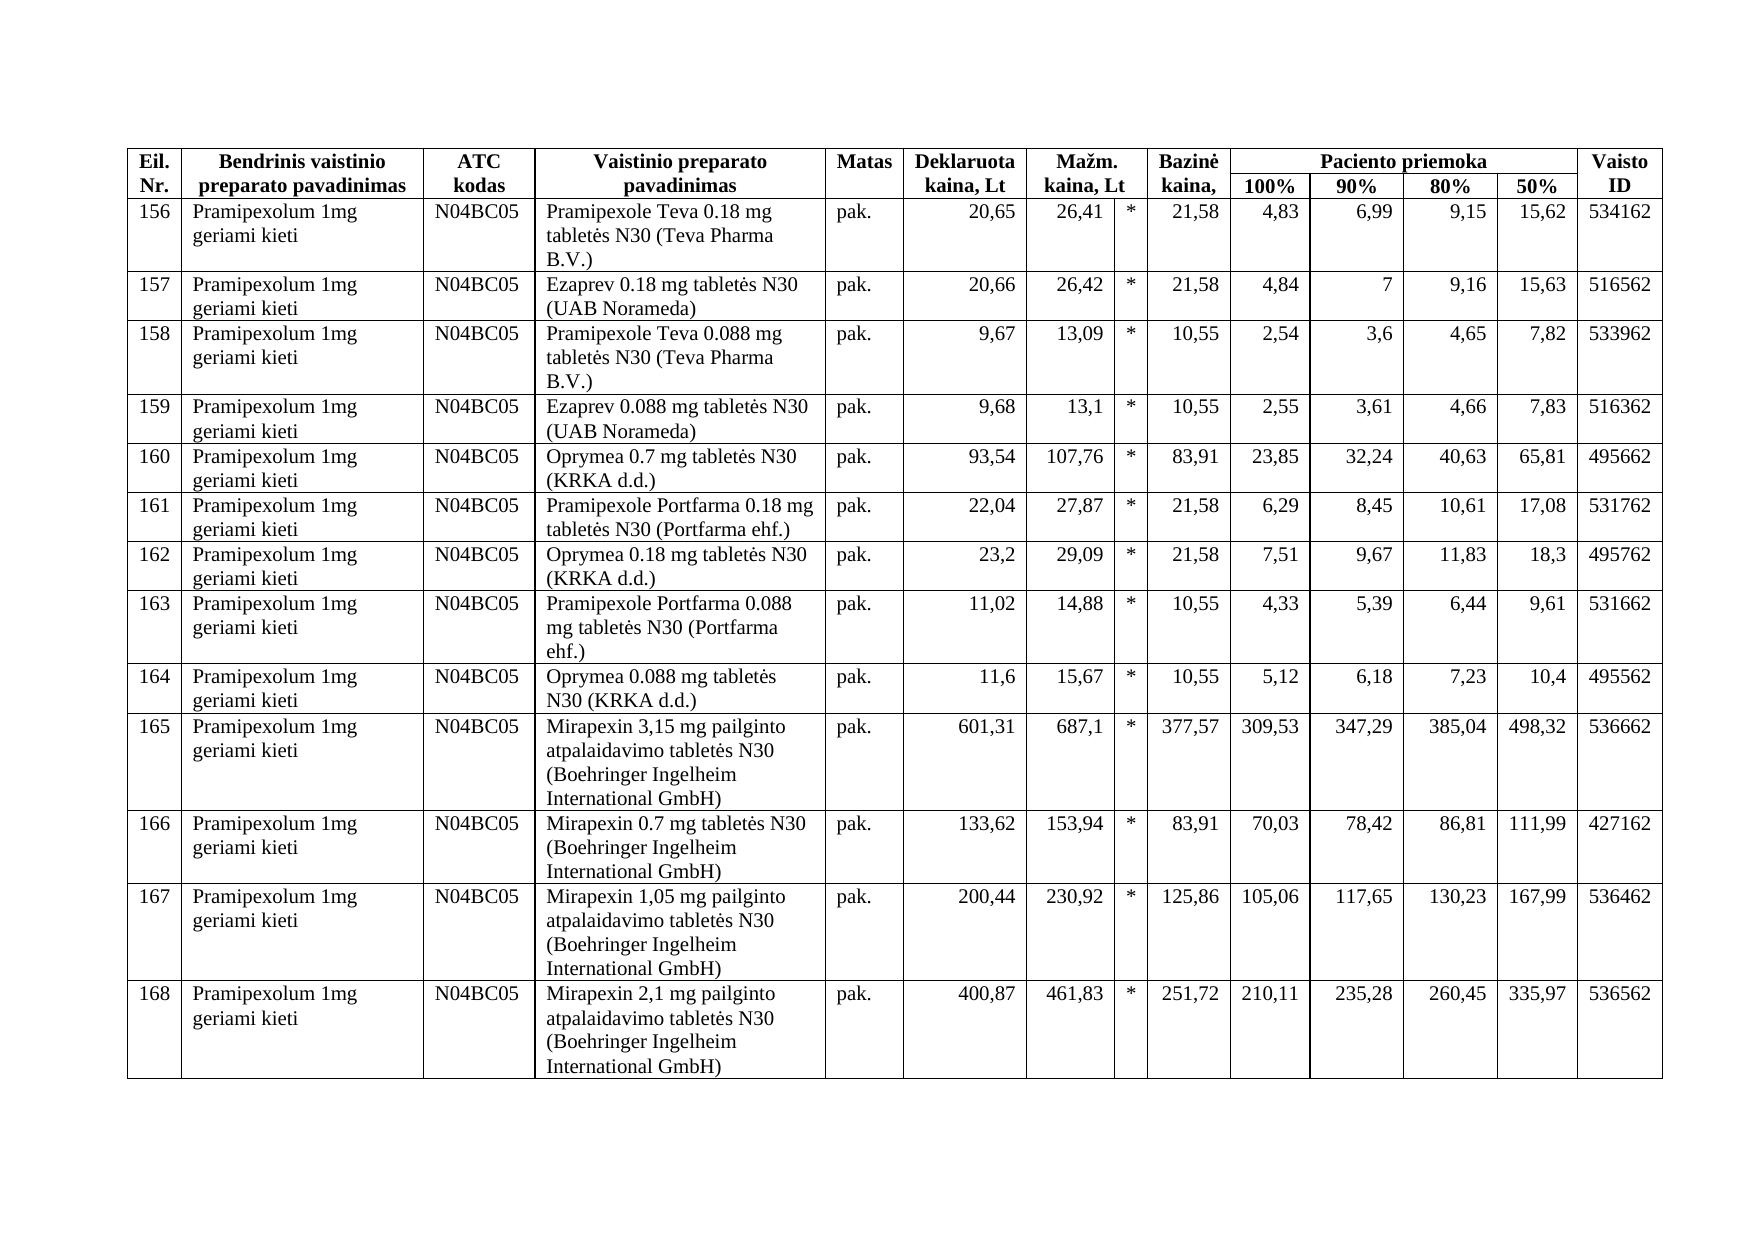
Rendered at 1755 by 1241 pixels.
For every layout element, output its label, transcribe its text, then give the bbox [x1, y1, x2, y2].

table_cell 20,65 [904, 199, 1026, 271]
table_cell 3,6 [1311, 321, 1403, 393]
table_cell 7 [1311, 272, 1403, 320]
table_cell 235,28 [1311, 981, 1403, 1078]
table_cell 534162 [1578, 199, 1662, 271]
table_cell 10,61 [1404, 493, 1497, 541]
table_cell 309,53 [1231, 714, 1309, 810]
table_cell 50% [1498, 174, 1577, 198]
table_cell Mirapexin 3,15 mg pailginto atpalaidavimo tabletės N30 (Boehringer Ingelheim International GmbH) [536, 714, 825, 810]
table_cell Pramipexolum 1mg geriami kieti [182, 981, 423, 1078]
table_cell pak. [826, 981, 903, 1078]
table_cell 2,54 [1231, 321, 1309, 393]
table_cell N04BC05 [424, 542, 534, 590]
table_cell N04BC05 [424, 395, 534, 443]
table_cell 461,83 [1027, 981, 1114, 1078]
table_cell 23,2 [904, 542, 1026, 590]
table_cell Pramipexolum 1mg geriami kieti [182, 884, 423, 980]
table_cell Pramipexolum 1mg geriami kieti [182, 493, 423, 541]
table_cell Pramipexolum 1mg geriami kieti [182, 542, 423, 590]
table_cell 6,29 [1231, 493, 1309, 541]
table_cell Ezaprev 0.18 mg tabletės N30 (UAB Norameda) [536, 272, 825, 320]
table_cell pak. [826, 714, 903, 810]
table_cell 531662 [1578, 591, 1662, 663]
table_cell * [1115, 542, 1147, 590]
table_cell Pramipexole Teva 0.088 mg tabletės N30 (Teva Pharma B.V.) [536, 321, 825, 393]
table_cell 3,61 [1311, 395, 1403, 443]
table_cell 20,66 [904, 272, 1026, 320]
table_cell 125,86 [1148, 884, 1230, 980]
table_cell 260,45 [1404, 981, 1497, 1078]
table_cell 495662 [1578, 444, 1662, 492]
table_cell 385,04 [1404, 714, 1497, 810]
table_cell Pramipexolum 1mg geriami kieti [182, 444, 423, 492]
table_cell 80% [1404, 174, 1497, 198]
table_cell 111,99 [1498, 811, 1577, 883]
table_cell 15,62 [1498, 199, 1577, 271]
table_header Mažm. kaina, Lt [1027, 149, 1147, 198]
table_cell 516562 [1578, 272, 1662, 320]
table_cell * [1115, 981, 1147, 1078]
table_cell 90% [1311, 174, 1403, 198]
table_cell 347,29 [1311, 714, 1403, 810]
table_cell 11,02 [904, 591, 1026, 663]
table_cell 166 [128, 811, 181, 883]
table_cell N04BC05 [424, 664, 534, 712]
table_cell 164 [128, 664, 181, 712]
table_cell 78,42 [1311, 811, 1403, 883]
table_cell pak. [826, 199, 903, 271]
table_cell Pramipexolum 1mg geriami kieti [182, 811, 423, 883]
table_cell * [1115, 811, 1147, 883]
table_cell pak. [826, 884, 903, 980]
table_cell 130,23 [1404, 884, 1497, 980]
table_cell 32,24 [1311, 444, 1403, 492]
table_cell 13,1 [1027, 395, 1114, 443]
table_cell Pramipexolum 1mg geriami kieti [182, 272, 423, 320]
table_cell 10,55 [1148, 591, 1230, 663]
table_cell 11,83 [1404, 542, 1497, 590]
table_cell N04BC05 [424, 714, 534, 810]
table_cell 7,83 [1498, 395, 1577, 443]
table_cell Pramipexolum 1mg geriami kieti [182, 591, 423, 663]
table_cell pak. [826, 591, 903, 663]
table_cell 9,61 [1498, 591, 1577, 663]
table_cell N04BC05 [424, 444, 534, 492]
table_cell 230,92 [1027, 884, 1114, 980]
table_header Vaisto ID [1578, 149, 1662, 198]
table_cell * [1115, 493, 1147, 541]
table_cell 40,63 [1404, 444, 1497, 492]
table_cell 65,81 [1498, 444, 1577, 492]
table_cell 14,88 [1027, 591, 1114, 663]
table_header Eil. Nr. [128, 149, 181, 198]
table_cell 100% [1231, 174, 1309, 198]
table_cell 536662 [1578, 714, 1662, 810]
table_cell Mirapexin 1,05 mg pailginto atpalaidavimo tabletės N30 (Boehringer Ingelheim International GmbH) [536, 884, 825, 980]
table_cell 516362 [1578, 395, 1662, 443]
table_cell N04BC05 [424, 493, 534, 541]
table_cell 200,44 [904, 884, 1026, 980]
table_cell N04BC05 [424, 884, 534, 980]
table_cell 4,83 [1231, 199, 1309, 271]
table_cell * [1115, 664, 1147, 712]
table_cell N04BC05 [424, 591, 534, 663]
table_cell 29,09 [1027, 542, 1114, 590]
table_cell 158 [128, 321, 181, 393]
table_cell Pramipexolum 1mg geriami kieti [182, 199, 423, 271]
table_cell Pramipexolum 1mg geriami kieti [182, 395, 423, 443]
table_cell 495562 [1578, 664, 1662, 712]
table_cell N04BC05 [424, 981, 534, 1078]
table_cell 4,84 [1231, 272, 1309, 320]
table_cell 15,63 [1498, 272, 1577, 320]
table_cell 83,91 [1148, 811, 1230, 883]
table_cell 15,67 [1027, 664, 1114, 712]
table_cell 10,55 [1148, 664, 1230, 712]
table_cell 533962 [1578, 321, 1662, 393]
table_cell 9,16 [1404, 272, 1497, 320]
table_cell 10,4 [1498, 664, 1577, 712]
table_cell 9,67 [1311, 542, 1403, 590]
table_header Vaistinio preparato pavadinimas [536, 149, 825, 198]
table_cell N04BC05 [424, 811, 534, 883]
table_cell 687,1 [1027, 714, 1114, 810]
table_cell 93,54 [904, 444, 1026, 492]
table_cell 11,6 [904, 664, 1026, 712]
table_cell Pramipexolum 1mg geriami kieti [182, 321, 423, 393]
table_cell Mirapexin 2,1 mg pailginto atpalaidavimo tabletės N30 (Boehringer Ingelheim International GmbH) [536, 981, 825, 1078]
table_cell 7,82 [1498, 321, 1577, 393]
table_cell 377,57 [1148, 714, 1230, 810]
table_cell 335,97 [1498, 981, 1577, 1078]
table_cell 21,58 [1148, 542, 1230, 590]
table_cell * [1115, 272, 1147, 320]
table_cell 162 [128, 542, 181, 590]
table_cell pak. [826, 664, 903, 712]
table_header Bendrinis vaistinio preparato pavadinimas [182, 149, 423, 198]
table_cell 4,66 [1404, 395, 1497, 443]
table_cell 4,33 [1231, 591, 1309, 663]
table_cell 7,51 [1231, 542, 1309, 590]
table_cell 5,12 [1231, 664, 1309, 712]
table_cell * [1115, 395, 1147, 443]
table_cell 7,23 [1404, 664, 1497, 712]
table_cell Mirapexin 0.7 mg tabletės N30 (Boehringer Ingelheim International GmbH) [536, 811, 825, 883]
table_cell 153,94 [1027, 811, 1114, 883]
table_cell 168 [128, 981, 181, 1078]
table_cell 117,65 [1311, 884, 1403, 980]
table_cell 163 [128, 591, 181, 663]
table_cell 400,87 [904, 981, 1026, 1078]
table_cell 9,15 [1404, 199, 1497, 271]
table_cell Pramipexole Portfarma 0.18 mg tabletės N30 (Portfarma ehf.) [536, 493, 825, 541]
table_cell * [1115, 591, 1147, 663]
table_cell 251,72 [1148, 981, 1230, 1078]
table_header Paciento priemoka [1231, 149, 1577, 173]
table_cell 167 [128, 884, 181, 980]
table_cell 2,55 [1231, 395, 1309, 443]
table_cell pak. [826, 321, 903, 393]
table_cell * [1115, 714, 1147, 810]
table_cell N04BC05 [424, 272, 534, 320]
table_cell Pramipexolum 1mg geriami kieti [182, 714, 423, 810]
table_cell 157 [128, 272, 181, 320]
table_cell 13,09 [1027, 321, 1114, 393]
table_cell 6,44 [1404, 591, 1497, 663]
table_cell 495762 [1578, 542, 1662, 590]
table_cell Pramipexolum 1mg geriami kieti [182, 664, 423, 712]
table_cell Oprymea 0.088 mg tabletės N30 (KRKA d.d.) [536, 664, 825, 712]
table_cell N04BC05 [424, 199, 534, 271]
table_cell 107,76 [1027, 444, 1114, 492]
table_cell 9,68 [904, 395, 1026, 443]
table_cell 531762 [1578, 493, 1662, 541]
table_cell 161 [128, 493, 181, 541]
table_cell 8,45 [1311, 493, 1403, 541]
table_cell 21,58 [1148, 272, 1230, 320]
table_cell 5,39 [1311, 591, 1403, 663]
table_cell 18,3 [1498, 542, 1577, 590]
table_cell Ezaprev 0.088 mg tabletės N30 (UAB Norameda) [536, 395, 825, 443]
table_cell 601,31 [904, 714, 1026, 810]
table_cell 9,67 [904, 321, 1026, 393]
table_cell 17,08 [1498, 493, 1577, 541]
table_header Bazinė kaina, Lt [1148, 149, 1230, 198]
table_cell 70,03 [1231, 811, 1309, 883]
table_cell 6,99 [1311, 199, 1403, 271]
table_cell 83,91 [1148, 444, 1230, 492]
table_cell * [1115, 321, 1147, 393]
table_cell pak. [826, 811, 903, 883]
table_cell 26,41 [1027, 199, 1114, 271]
table_cell 26,42 [1027, 272, 1114, 320]
table_cell pak. [826, 395, 903, 443]
table_header Deklaruota kaina, Lt [904, 149, 1026, 198]
table_cell pak. [826, 542, 903, 590]
table_cell 427162 [1578, 811, 1662, 883]
table_cell Pramipexole Portfarma 0.088 mg tabletės N30 (Portfarma ehf.) [536, 591, 825, 663]
table_cell 160 [128, 444, 181, 492]
table_cell 156 [128, 199, 181, 271]
table_cell 105,06 [1231, 884, 1309, 980]
table_cell 10,55 [1148, 395, 1230, 443]
table_header Matas [826, 149, 903, 198]
table_cell 27,87 [1027, 493, 1114, 541]
table_cell 22,04 [904, 493, 1026, 541]
table_cell 86,81 [1404, 811, 1497, 883]
table_cell 4,65 [1404, 321, 1497, 393]
table_cell 23,85 [1231, 444, 1309, 492]
table_cell 536462 [1578, 884, 1662, 980]
table_cell pak. [826, 444, 903, 492]
table_cell N04BC05 [424, 321, 534, 393]
table_cell 133,62 [904, 811, 1026, 883]
table_cell * [1115, 199, 1147, 271]
table_cell 10,55 [1148, 321, 1230, 393]
table_cell * [1115, 884, 1147, 980]
table_cell Pramipexole Teva 0.18 mg tabletės N30 (Teva Pharma B.V.) [536, 199, 825, 271]
table_cell 6,18 [1311, 664, 1403, 712]
table_cell 21,58 [1148, 199, 1230, 271]
table_header ATC kodas [424, 149, 534, 198]
table_cell 498,32 [1498, 714, 1577, 810]
table_cell pak. [826, 272, 903, 320]
table_cell 167,99 [1498, 884, 1577, 980]
table_cell 536562 [1578, 981, 1662, 1078]
table_cell * [1115, 444, 1147, 492]
table_cell 159 [128, 395, 181, 443]
table_cell 210,11 [1231, 981, 1309, 1078]
table_cell pak. [826, 493, 903, 541]
table_cell 165 [128, 714, 181, 810]
table_cell Oprymea 0.18 mg tabletės N30 (KRKA d.d.) [536, 542, 825, 590]
table_cell Oprymea 0.7 mg tabletės N30 (KRKA d.d.) [536, 444, 825, 492]
table_cell 21,58 [1148, 493, 1230, 541]
